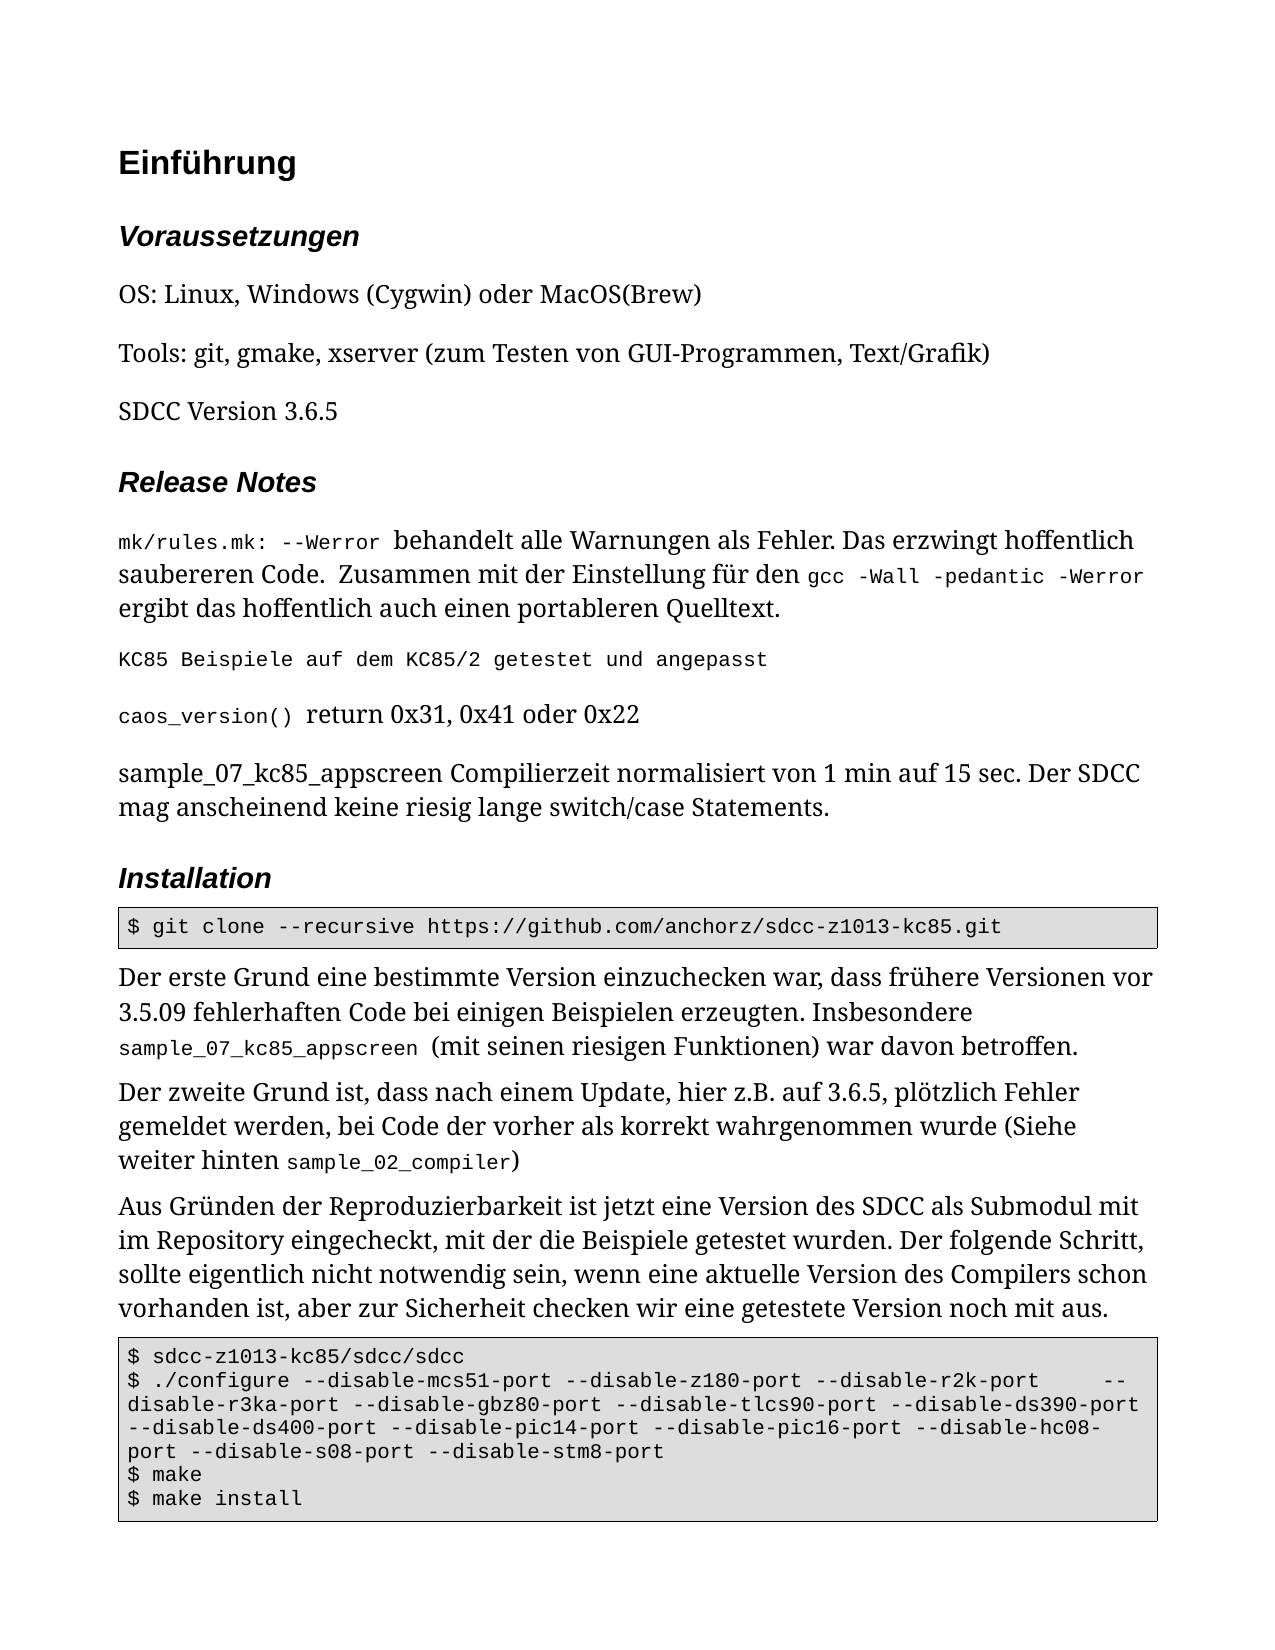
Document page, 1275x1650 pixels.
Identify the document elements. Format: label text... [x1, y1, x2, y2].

text Tools: git, gmake, xserver (zum Testen von GUI-Programmen, Text/Grafik) [118, 335, 1157, 369]
subtitle Voraussetzungen [118, 219, 1157, 253]
text sample_07_kc85_appscreen Compilierzeit normalisiert von 1 min auf 15 sec. Der SDCC mag anscheinend keine riesig lange switch/case Statements. [118, 755, 1157, 823]
text $ make [119, 1456, 1157, 1479]
text SDCC Version 3.6.5 [118, 393, 1157, 428]
text caos_version() return 0x31, 0x41 oder 0x22 [118, 697, 1157, 731]
text Der erste Grund eine bestimmte Version einzuchecken war, dass frühere Versionen vor 3.5.09 fehlerhaften Code bei einigen Beispielen erzeugten. Insbesondere sample_07_kc85_appscreen (mit seinen riesigen Funktionen) war davon betroffen. [118, 960, 1157, 1062]
text KC85 Beispiele auf dem KC85/2 getestet und angepasst [118, 649, 1157, 673]
text Der zweite Grund ist, dass nach einem Update, hier z.B. auf 3.6.5, plötzlich Fehler gemeldet werden, bei Code der vorher als korrekt wahrgenommen wurde (Siehe weiter hinten sample_02_compiler) [118, 1075, 1157, 1177]
text $ make install [119, 1479, 1157, 1521]
text $ git clone --recursive https://github.com/anchorz/sdcc-z1013-kc85.git [119, 908, 1157, 948]
subtitle Einführung [118, 143, 1157, 182]
text $ ./configure --disable-mcs51-port --disable-z180-port --disable-r2k-port --disable-r3ka-port --disable-gbz80-port --disable-tlcs90-port --disable-ds390-port --disable-ds400-port --disable-pic14-port --disable-pic16-port --disable-hc08-port --disable-s08-port --disable-stm8-port [119, 1361, 1157, 1456]
text Aus Gründen der Reproduzierbarkeit ist jetzt eine Version des SDCC als Submodul mit im Repository eingecheckt, mit der die Beispiele getestet wurden. Der folgende Schritt, sollte eigentlich nicht notwendig sein, wenn eine aktuelle Version des Compilers schon vorhanden ist, aber zur Sicherheit checken wir eine getestete Version noch mit aus. [118, 1189, 1157, 1325]
text $ sdcc-z1013-kc85/sdcc/sdcc [119, 1338, 1157, 1361]
text mk/rules.mk: --Werror behandelt alle Warnungen als Fehler. Das erzwingt hoffentlich saubereren Code. Zusammen mit der Einstellung für den gcc -Wall -pedantic -Werror ergibt das hoffentlich auch einen portableren Quelltext. [118, 523, 1157, 625]
text OS: Linux, Windows (Cygwin) oder MacOS(Brew) [118, 277, 1157, 311]
subtitle Release Notes [118, 465, 1157, 498]
subtitle Installation [118, 861, 1157, 894]
